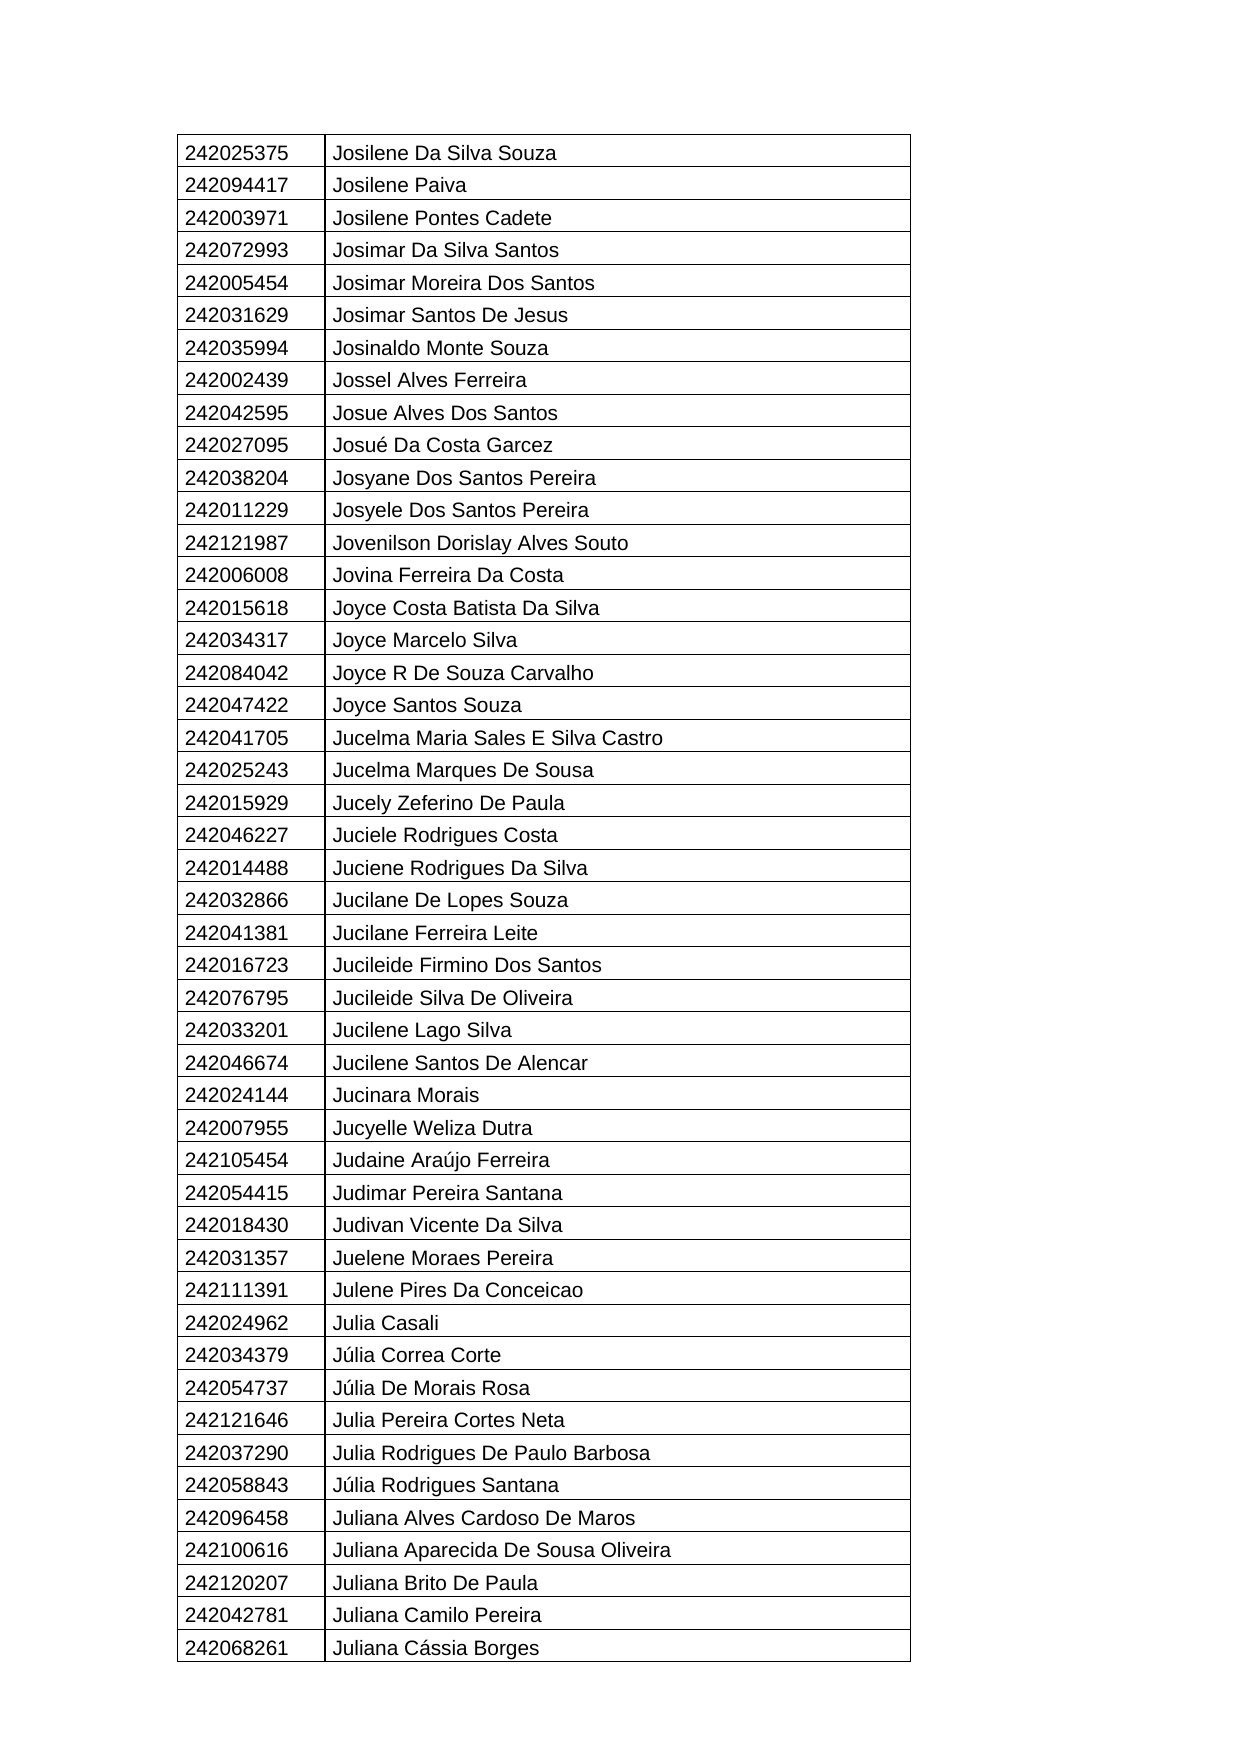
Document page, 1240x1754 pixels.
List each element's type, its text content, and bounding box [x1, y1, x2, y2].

table_cell 242096458 [178, 1500, 324, 1531]
table_cell 242076795 [178, 980, 324, 1011]
table_cell Julia Rodrigues De Paulo Barbosa [326, 1435, 910, 1466]
table_cell 242084042 [178, 655, 324, 686]
table_cell Jucelma Marques De Sousa [326, 752, 910, 783]
table_cell Josimar Da Silva Santos [326, 232, 910, 263]
table_cell Judivan Vicente Da Silva [326, 1207, 910, 1238]
table_cell 242015618 [178, 590, 324, 621]
table_cell 242058843 [178, 1467, 324, 1498]
table_cell Joyce Marcelo Silva [326, 622, 910, 653]
table_cell 242072993 [178, 232, 324, 263]
table_cell Juliana Aparecida De Sousa Oliveira [326, 1532, 910, 1563]
table_cell 242024144 [178, 1077, 324, 1108]
table_cell Juciele Rodrigues Costa [326, 817, 910, 848]
table_cell Julene Pires Da Conceicao [326, 1272, 910, 1303]
table_cell 242068261 [178, 1630, 324, 1661]
table_cell Júlia Correa Corte [326, 1337, 910, 1368]
table_cell 242016723 [178, 947, 324, 978]
table_cell 242032866 [178, 882, 324, 913]
table_cell 242038204 [178, 460, 324, 491]
table_cell Juciene Rodrigues Da Silva [326, 850, 910, 881]
table_cell 242018430 [178, 1207, 324, 1238]
table_cell 242054415 [178, 1175, 324, 1206]
table_cell Juliana Brito De Paula [326, 1565, 910, 1596]
table_cell Juliana Cássia Borges [326, 1630, 910, 1661]
table_cell 242042595 [178, 395, 324, 426]
table_cell Júlia Rodrigues Santana [326, 1467, 910, 1498]
table_cell Josilene Paiva [326, 167, 910, 198]
table_cell Jucileide Firmino Dos Santos [326, 947, 910, 978]
table_cell 242046227 [178, 817, 324, 848]
table_cell 242031357 [178, 1240, 324, 1271]
table_cell Jucilane Ferreira Leite [326, 915, 910, 946]
table_cell 242033201 [178, 1012, 324, 1043]
table_cell Josilene Da Silva Souza [326, 135, 910, 166]
table_cell 242025375 [178, 135, 324, 166]
table_cell Josimar Moreira Dos Santos [326, 265, 910, 296]
table_cell Julia Casali [326, 1305, 910, 1336]
table_cell 242027095 [178, 427, 324, 458]
table_cell Josué Da Costa Garcez [326, 427, 910, 458]
table_cell 242054737 [178, 1370, 324, 1401]
table_cell Jucinara Morais [326, 1077, 910, 1108]
table_cell Jucileide Silva De Oliveira [326, 980, 910, 1011]
table_cell 242002439 [178, 362, 324, 393]
table_cell Josimar Santos De Jesus [326, 297, 910, 328]
table_cell 242121987 [178, 525, 324, 556]
table_cell Joyce Costa Batista Da Silva [326, 590, 910, 621]
table_cell Juelene Moraes Pereira [326, 1240, 910, 1271]
table_cell 242006008 [178, 557, 324, 588]
table_cell Jossel Alves Ferreira [326, 362, 910, 393]
table_cell 242111391 [178, 1272, 324, 1303]
table_cell Jucilene Santos De Alencar [326, 1045, 910, 1076]
table_cell 242041705 [178, 720, 324, 751]
table_cell 242035994 [178, 330, 324, 361]
table_cell Jucilene Lago Silva [326, 1012, 910, 1043]
table_cell 242094417 [178, 167, 324, 198]
table_cell Jucely Zeferino De Paula [326, 785, 910, 816]
table_cell Júlia De Morais Rosa [326, 1370, 910, 1401]
table_cell 242025243 [178, 752, 324, 783]
table_cell 242037290 [178, 1435, 324, 1466]
table_cell 242015929 [178, 785, 324, 816]
table_cell 242046674 [178, 1045, 324, 1076]
table_cell 242014488 [178, 850, 324, 881]
table_cell Jucilane De Lopes Souza [326, 882, 910, 913]
table_cell 242007955 [178, 1110, 324, 1141]
table_cell Jovina Ferreira Da Costa [326, 557, 910, 588]
table_cell 242120207 [178, 1565, 324, 1596]
table_cell Julia Pereira Cortes Neta [326, 1402, 910, 1433]
table_cell 242034379 [178, 1337, 324, 1368]
table_cell Judimar Pereira Santana [326, 1175, 910, 1206]
table_cell Judaine Araújo Ferreira [326, 1142, 910, 1173]
table_cell Jucelma Maria Sales E Silva Castro [326, 720, 910, 751]
table_cell Juliana Alves Cardoso De Maros [326, 1500, 910, 1531]
table_cell Josyele Dos Santos Pereira [326, 492, 910, 523]
table_cell 242047422 [178, 687, 324, 718]
table_cell 242003971 [178, 200, 324, 231]
table_cell 242042781 [178, 1597, 324, 1628]
table_cell 242034317 [178, 622, 324, 653]
table_cell Juliana Camilo Pereira [326, 1597, 910, 1628]
table_cell 242100616 [178, 1532, 324, 1563]
table_cell 242121646 [178, 1402, 324, 1433]
table_cell Jucyelle Weliza Dutra [326, 1110, 910, 1141]
table_cell Jovenilson Dorislay Alves Souto [326, 525, 910, 556]
table_cell 242024962 [178, 1305, 324, 1336]
table_cell Joyce Santos Souza [326, 687, 910, 718]
table_cell Josue Alves Dos Santos [326, 395, 910, 426]
table_cell Joyce R De Souza Carvalho [326, 655, 910, 686]
table_cell 242011229 [178, 492, 324, 523]
table_cell 242105454 [178, 1142, 324, 1173]
table_cell Josinaldo Monte Souza [326, 330, 910, 361]
table_cell 242031629 [178, 297, 324, 328]
table_cell Josyane Dos Santos Pereira [326, 460, 910, 491]
table_cell 242005454 [178, 265, 324, 296]
table_cell Josilene Pontes Cadete [326, 200, 910, 231]
table_cell 242041381 [178, 915, 324, 946]
